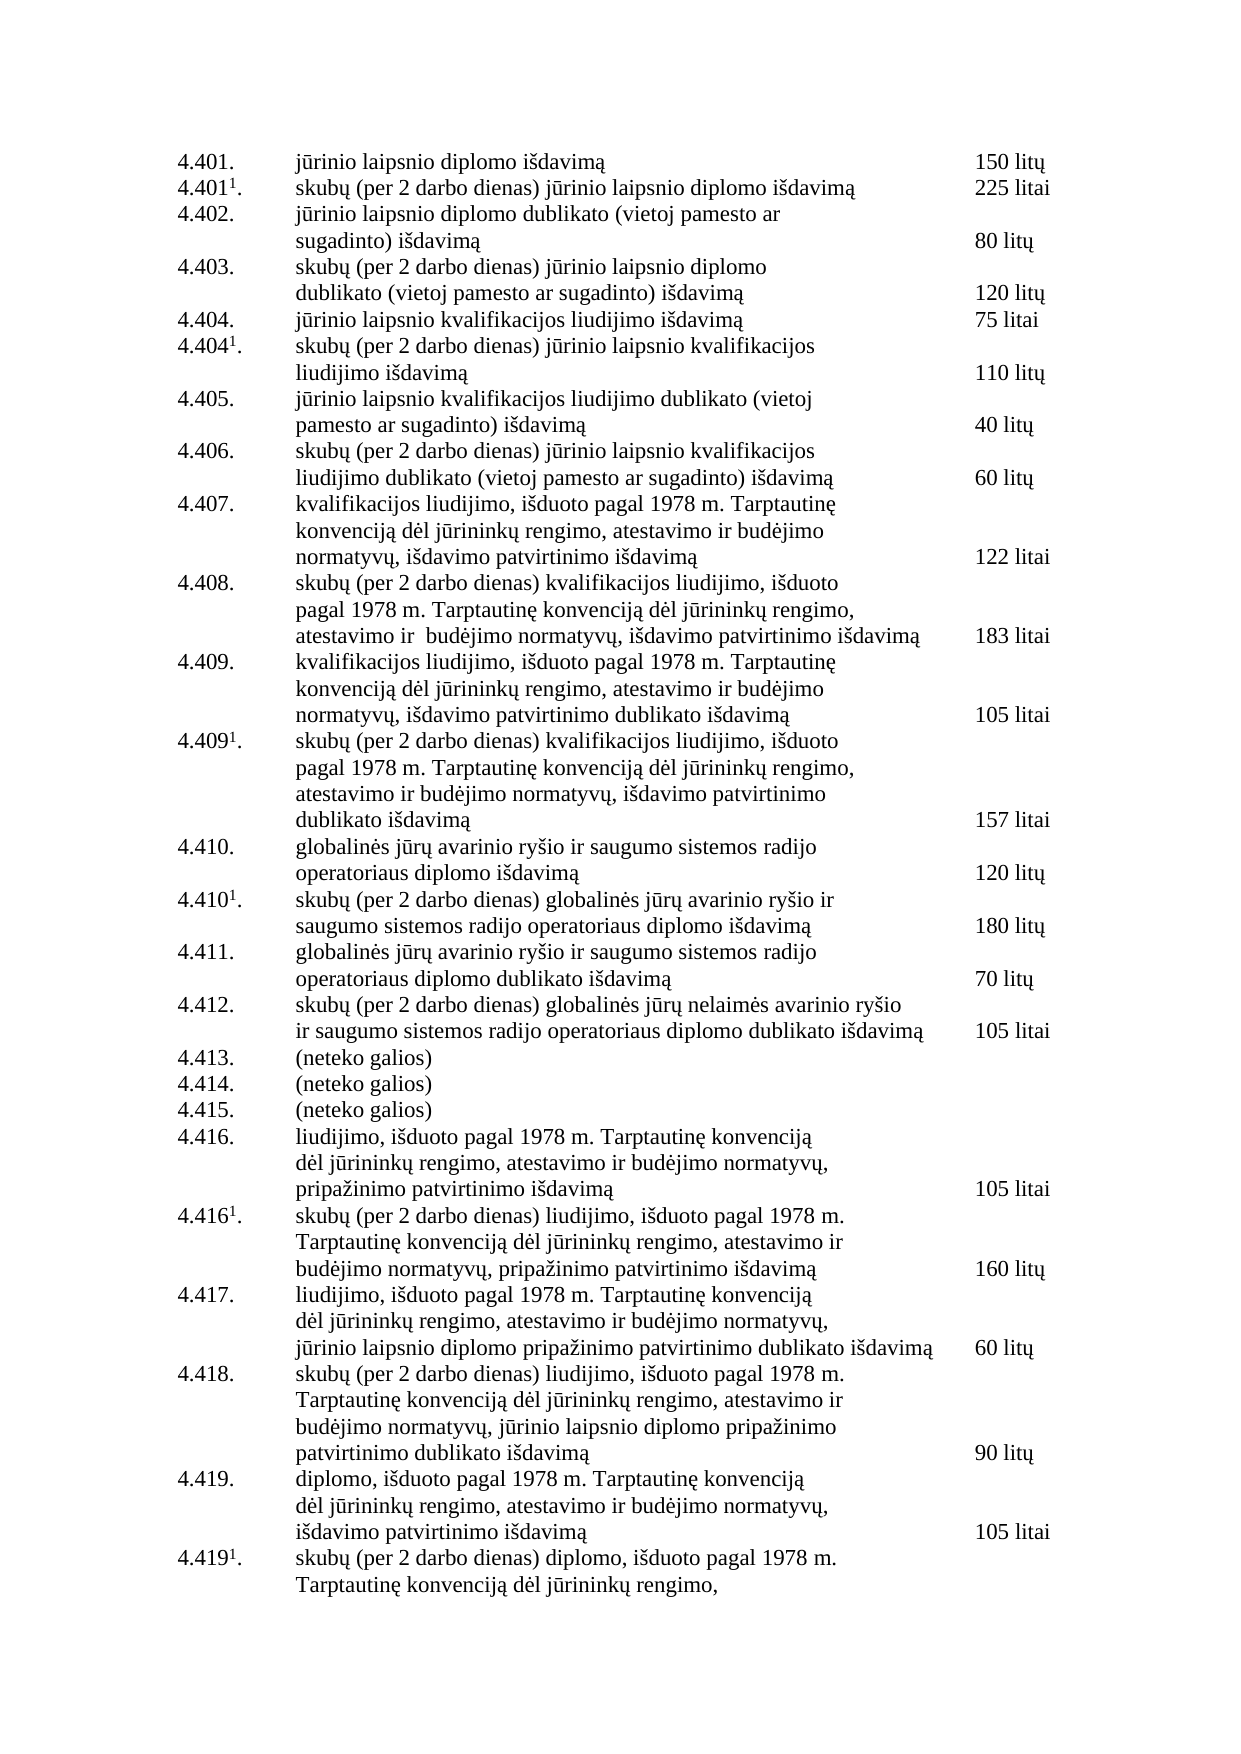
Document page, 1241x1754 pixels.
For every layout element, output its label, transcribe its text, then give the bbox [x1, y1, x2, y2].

text 4.402. jūrinio laipsnio diplomo dublikato (vietoj pamesto ar [177, 200, 1122, 227]
text 4.417. liudijimo, išduoto pagal 1978 m. Tarptautinę konvenciją [177, 1281, 1122, 1307]
text operatoriaus diplomo dublikato išdavimą 70 litų [177, 965, 1122, 991]
text 4.405. jūrinio laipsnio kvalifikacijos liudijimo dublikato (vietoj [177, 385, 1122, 411]
text 4.408. skubų (per 2 darbo dienas) kvalifikacijos liudijimo, išduoto [177, 569, 1122, 596]
text pripažinimo patvirtinimo išdavimą 105 litai [177, 1176, 1122, 1202]
text 4.4041. skubų (per 2 darbo dienas) jūrinio laipsnio kvalifikacijos [177, 332, 1122, 358]
text atestavimo ir budėjimo normatyvų, išdavimo patvirtinimo išdavimą 183 litai [177, 622, 1122, 648]
text 4.418. skubų (per 2 darbo dienas) liudijimo, išduoto pagal 1978 m. [177, 1360, 1122, 1386]
text 4.407. kvalifikacijos liudijimo, išduoto pagal 1978 m. Tarptautinę [177, 490, 1122, 517]
text liudijimo dublikato (vietoj pamesto ar sugadinto) išdavimą 60 litų [177, 464, 1122, 490]
text normatyvų, išdavimo patvirtinimo dublikato išdavimą 105 litai [177, 701, 1122, 727]
text dėl jūrininkų rengimo, atestavimo ir budėjimo normatyvų, [177, 1492, 1122, 1518]
text 4.4091. skubų (per 2 darbo dienas) kvalifikacijos liudijimo, išduoto [177, 727, 1122, 754]
text 4.415. (neteko galios) [177, 1096, 1122, 1123]
text 4.409. kvalifikacijos liudijimo, išduoto pagal 1978 m. Tarptautinę [177, 648, 1122, 675]
text 4.4191. skubų (per 2 darbo dienas) diplomo, išduoto pagal 1978 m. [177, 1544, 1122, 1571]
text 4.414. (neteko galios) [177, 1070, 1122, 1096]
text 4.4161. skubų (per 2 darbo dienas) liudijimo, išduoto pagal 1978 m. [177, 1202, 1122, 1228]
text dublikato (vietoj pamesto ar sugadinto) išdavimą 120 litų [177, 279, 1122, 306]
text konvenciją dėl jūrininkų rengimo, atestavimo ir budėjimo [177, 675, 1122, 701]
text pamesto ar sugadinto) išdavimą 40 litų [177, 411, 1122, 438]
text 4.412. skubų (per 2 darbo dienas) globalinės jūrų nelaimės avarinio ryšio [177, 991, 1122, 1017]
text dėl jūrininkų rengimo, atestavimo ir budėjimo normatyvų, [177, 1149, 1122, 1176]
text konvenciją dėl jūrininkų rengimo, atestavimo ir budėjimo [177, 517, 1122, 543]
text saugumo sistemos radijo operatoriaus diplomo išdavimą 180 litų [177, 912, 1122, 938]
text dėl jūrininkų rengimo, atestavimo ir budėjimo normatyvų, [177, 1307, 1122, 1334]
text ir saugumo sistemos radijo operatoriaus diplomo dublikato išdavimą 105 litai [177, 1017, 1122, 1044]
text išdavimo patvirtinimo išdavimą 105 litai [177, 1518, 1122, 1544]
text 4.410. globalinės jūrų avarinio ryšio ir saugumo sistemos radijo [177, 833, 1122, 859]
text Tarptautinę konvenciją dėl jūrininkų rengimo, atestavimo ir [177, 1228, 1122, 1254]
text Tarptautinę konvenciją dėl jūrininkų rengimo, atestavimo ir [177, 1386, 1122, 1413]
text atestavimo ir budėjimo normatyvų, išdavimo patvirtinimo [177, 780, 1122, 807]
text operatoriaus diplomo išdavimą 120 litų [177, 859, 1122, 886]
text 4.411. globalinės jūrų avarinio ryšio ir saugumo sistemos radijo [177, 938, 1122, 965]
text 4.416. liudijimo, išduoto pagal 1978 m. Tarptautinę konvenciją [177, 1123, 1122, 1149]
text sugadinto) išdavimą 80 litų [177, 227, 1122, 253]
text 4.4101. skubų (per 2 darbo dienas) globalinės jūrų avarinio ryšio ir [177, 886, 1122, 912]
text 4.406. skubų (per 2 darbo dienas) jūrinio laipsnio kvalifikacijos [177, 438, 1122, 464]
text 4.419. diplomo, išduoto pagal 1978 m. Tarptautinę konvenciją [177, 1465, 1122, 1492]
text normatyvų, išdavimo patvirtinimo išdavimą 122 litai [177, 543, 1122, 569]
text dublikato išdavimą 157 litai [177, 807, 1122, 833]
text budėjimo normatyvų, pripažinimo patvirtinimo išdavimą 160 litų [177, 1254, 1122, 1281]
text 4.4011. skubų (per 2 darbo dienas) jūrinio laipsnio diplomo išdavimą 225 litai [177, 174, 1122, 200]
text 4.403. skubų (per 2 darbo dienas) jūrinio laipsnio diplomo [177, 253, 1122, 279]
text pagal 1978 m. Tarptautinę konvenciją dėl jūrininkų rengimo, [177, 596, 1122, 622]
text jūrinio laipsnio diplomo pripažinimo patvirtinimo dublikato išdavimą 60 litų [177, 1334, 1122, 1360]
text pagal 1978 m. Tarptautinę konvenciją dėl jūrininkų rengimo, [177, 754, 1122, 780]
text patvirtinimo dublikato išdavimą 90 litų [177, 1439, 1122, 1465]
text 4.404. jūrinio laipsnio kvalifikacijos liudijimo išdavimą 75 litai [177, 306, 1122, 332]
text budėjimo normatyvų, jūrinio laipsnio diplomo pripažinimo [177, 1413, 1122, 1439]
text 4.401. jūrinio laipsnio diplomo išdavimą 150 litų [177, 148, 1122, 174]
text 4.413. (neteko galios) [177, 1044, 1122, 1070]
text liudijimo išdavimą 110 litų [177, 358, 1122, 385]
text Tarptautinę konvenciją dėl jūrininkų rengimo, [177, 1571, 1122, 1597]
